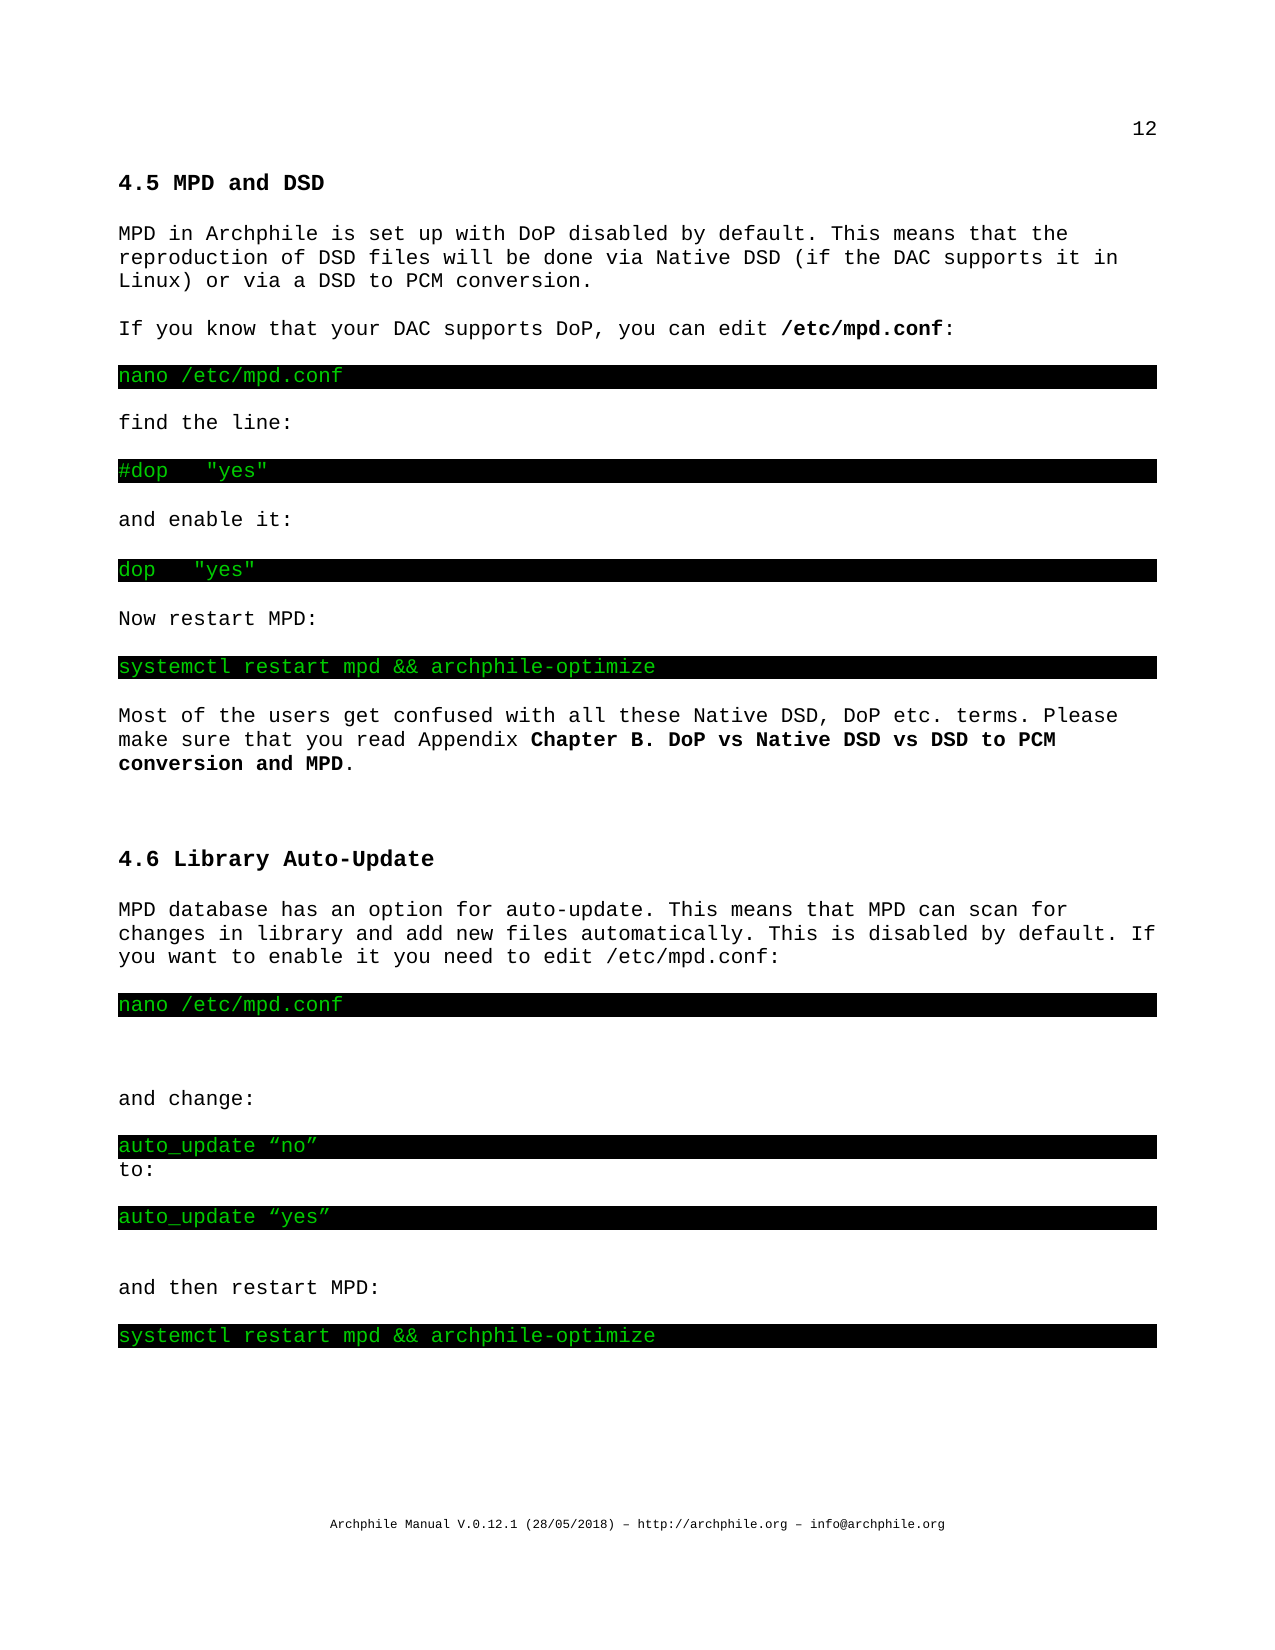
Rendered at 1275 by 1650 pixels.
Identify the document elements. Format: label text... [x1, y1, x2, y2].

text and then restart MPD: [118, 1277, 1157, 1301]
text nano /etc/mpd.conf [118, 993, 1157, 1017]
text to: [118, 1159, 1157, 1183]
text MPD in Archphile is set up with DoP disabled by default. This means that the reproduction of DSD files will be done via Native DSD (if the DAC supports it in Linux) or via a DSD to PCM conversion. [118, 223, 1157, 294]
text auto_update “yes” [118, 1206, 1157, 1230]
text systemctl restart mpd && archphile-optimize [118, 1324, 1157, 1348]
text MPD database has an option for auto-update. This means that MPD can scan for changes in library and add new files automatically. This is disabled by default. If you want to enable it you need to edit /etc/mpd.conf: [118, 899, 1157, 970]
text systemctl restart mpd && archphile-optimize [118, 656, 1157, 679]
text dop "yes" [118, 559, 1157, 582]
text nano /etc/mpd.conf [118, 365, 1157, 389]
text and enable it: [118, 509, 1157, 533]
text 4.5 MPD and DSD [118, 171, 1157, 197]
text Most of the users get confused with all these Native DSD, DoP etc. terms. Please make sure that you read Appendix Chapter B. DoP vs Native DSD vs DSD to PCM conversion and MPD. [118, 705, 1157, 776]
text #dop "yes" [118, 459, 1157, 483]
text find the line: [118, 412, 1157, 436]
text 4.6 Library Auto-Update [118, 847, 1157, 873]
text Now restart MPD: [118, 608, 1157, 632]
text If you know that your DAC supports DoP, you can edit /etc/mpd.conf: [118, 318, 1157, 341]
text auto_update “no” [118, 1135, 1157, 1159]
text and change: [118, 1088, 1157, 1112]
